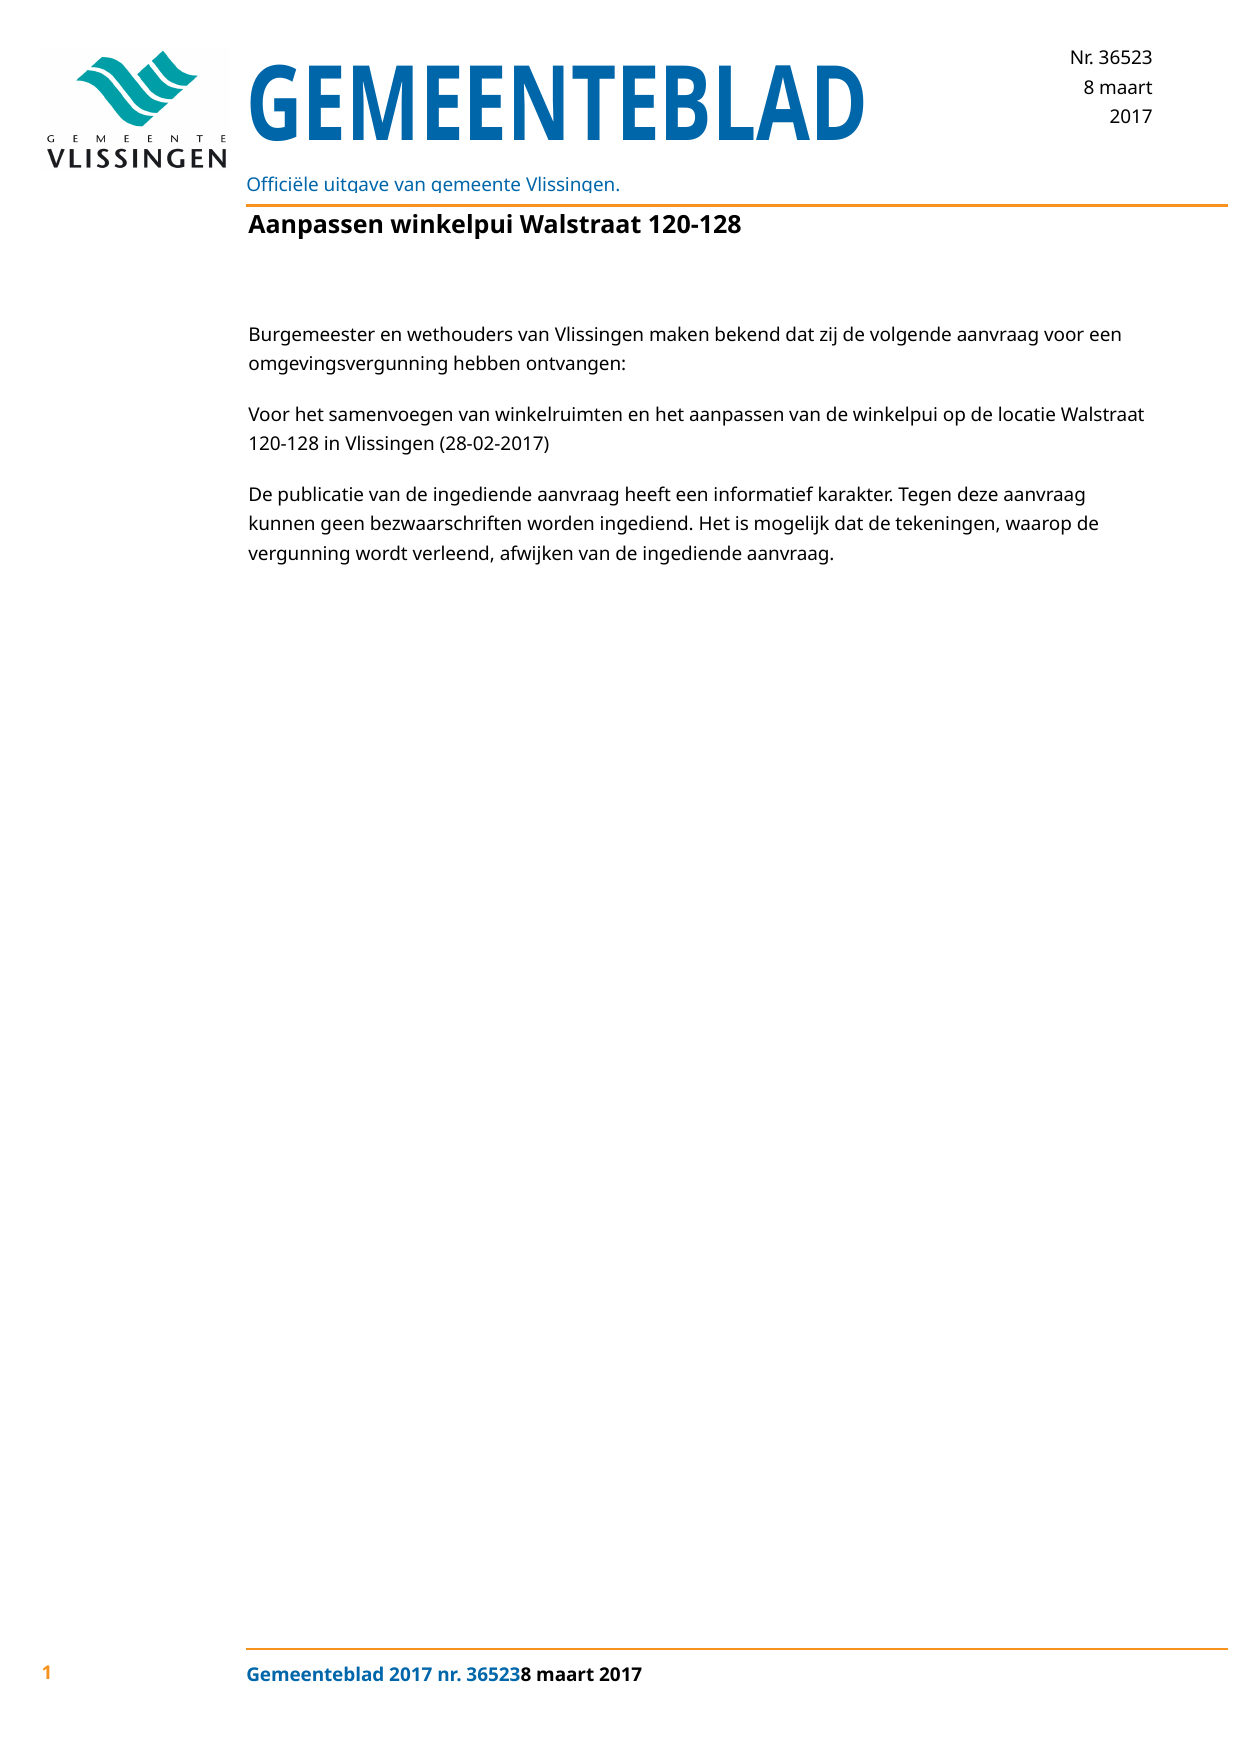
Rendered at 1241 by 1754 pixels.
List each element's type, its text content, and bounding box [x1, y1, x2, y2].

text Burgemeester en wethouders van Vlissingen maken bekend dat zij de volgende aanvraag voor een omgevingsvergunning hebben ontvangen: [248, 321, 1152, 376]
picture [41, 47, 231, 172]
text Aanpassen winkelpui Walstraat 120-128 [248, 207, 1152, 241]
text De publicatie van de ingediende aanvraag heeft een informatief karakter. Tegen deze aanvraag kunnen geen bezwaarschriften worden ingediend. Het is mogelijk dat de tekeningen, waarop de vergunning wordt verleend, afwijken van de ingediende aanvraag. [248, 481, 1152, 566]
text Voor het samenvoegen van winkelruimten en het aanpassen van de winkelpui op de locatie Walstraat 120-128 in Vlissingen (28-02-2017) [248, 401, 1152, 456]
